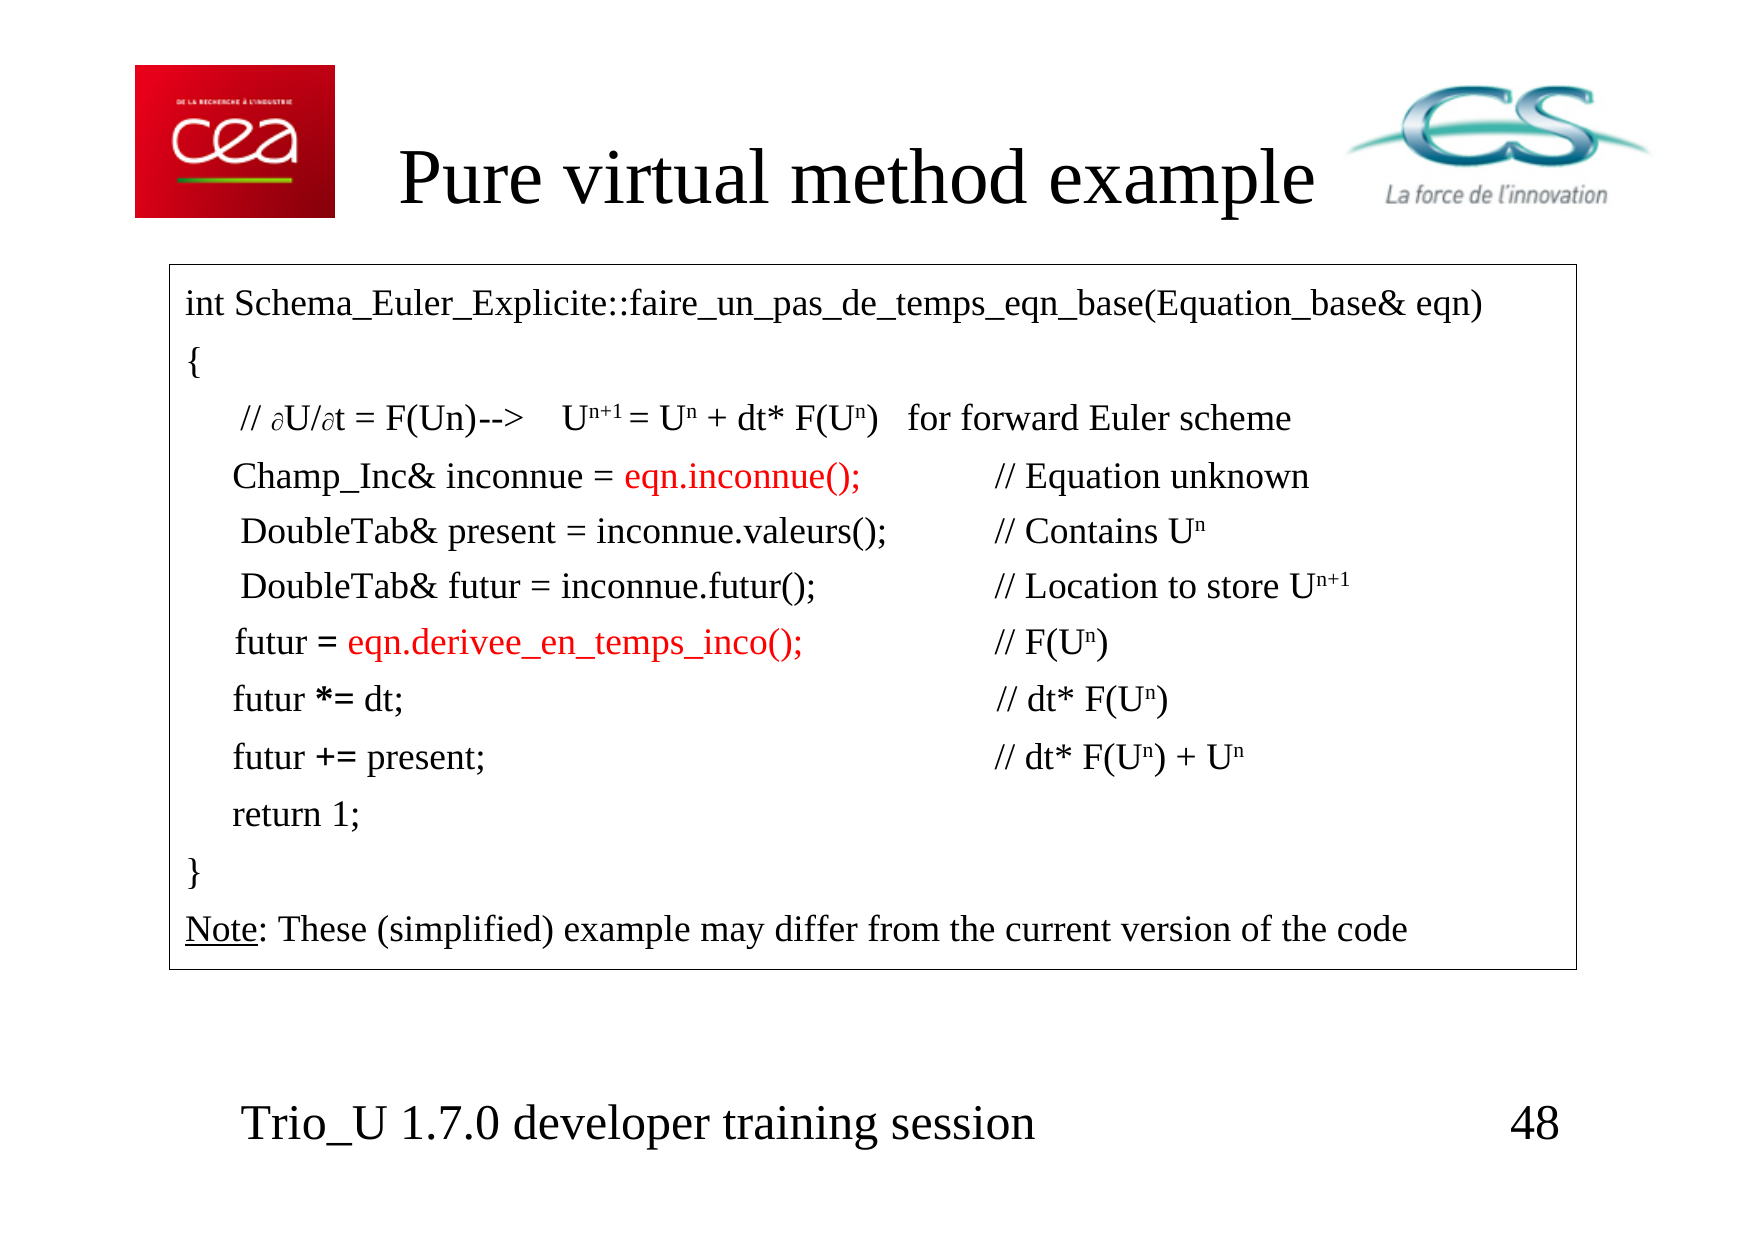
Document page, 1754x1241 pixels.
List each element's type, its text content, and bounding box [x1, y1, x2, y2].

text_box Pure virtual method example [307, 24, 1430, 319]
list int Schema_Euler_Explicite::faire_un_pas_de_temps_eqn_base(Equation_base& eqn) { // ¶U/¶t = F(Un) --> Un+1 = Un + dt* F(Un) for forward Euler scheme Champ_Inc& inconnue = eqn.inconnue(); // Equation unknown DoubleTab& present = inconnue.valeurs(); // Contains Un DoubleTab& futur = inconnue.futur(); // Location to store Un+1 futur = eqn.derivee_en_temps_inco(); // F(Un) futur *= dt; // dt* F(Un) futur += present; // dt* F(Un) + Un return 1; } Note: These (simplified) example may differ from the current version of the code [169, 270, 1683, 1063]
list int Schema_Euler_Explicite::faire_un_pas_de_temps_eqn_base(Equation_base& eqn) { // ¶U/¶t = F(Un) --> Un+1 = Un + dt* F(Un) for forward Euler scheme Champ_Inc& inconnue = eqn.inconnue(); // Equation unknown DoubleTab& present = inconnue.valeurs(); // Contains Un DoubleTab& futur = inconnue.futur(); // Location to store Un+1 futur = eqn.derivee_en_temps_inco(); // F(Un) futur *= dt; // dt* F(Un) futur += present; // dt* F(Un) + Un return 1; } Note: These (simplified) example may differ from the current version of the code [170, 270, 1576, 969]
picture [1430, 73, 1662, 218]
picture [135, 65, 307, 218]
